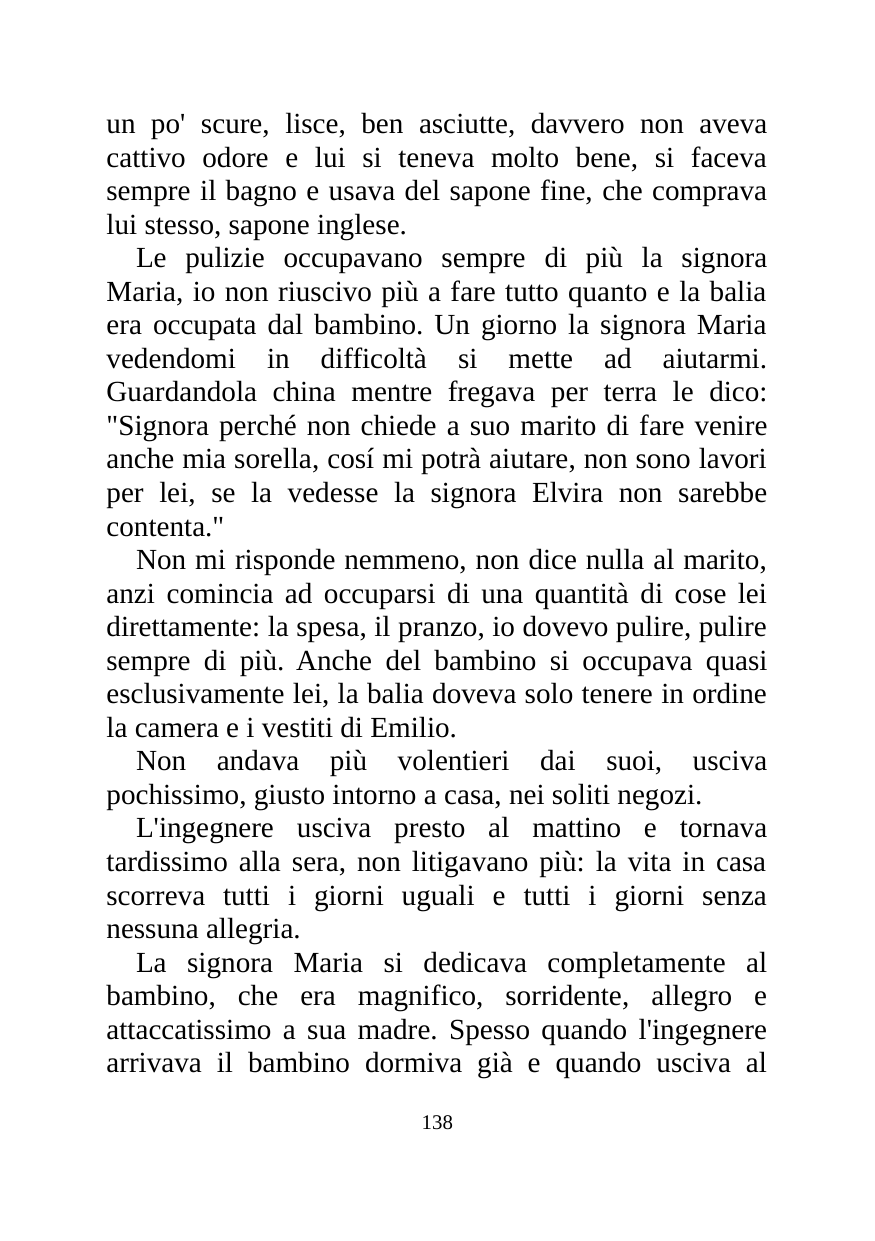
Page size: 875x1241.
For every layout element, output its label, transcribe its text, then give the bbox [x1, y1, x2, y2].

text La signora Maria si dedicava completamente al bambino, che era magnifico, sorridente, allegro e attaccatissimo a sua madre. Spesso quando l'ingegnere arrivava il bambino dormiva già e quando usciva al [106, 945, 768, 1079]
text Le pulizie occupavano sempre di più la signora Maria, io non riuscivo più a fare tutto quanto e la balia era occupata dal bambino. Un giorno la signora Maria vedendomi in difficoltà si mette ad aiutarmi. Guardandola china mentre fregava per terra le dico: "Signora perché non chiede a suo marito di fare venire anche mia sorella, cosí mi potrà aiutare, non sono lavori per lei, se la vedesse la signora Elvira non sarebbe contenta." [106, 240, 768, 542]
text un po' scure, lisce, ben asciutte, davvero non aveva cattivo odore e lui si teneva molto bene, si faceva sempre il bagno e usava del sapone fine, che comprava lui stesso, sapone inglese. [106, 106, 768, 240]
text Non andava più volentieri dai suoi, usciva pochissimo, giusto intorno a casa, nei soliti negozi. [106, 743, 768, 811]
text L'ingegnere usciva presto al mattino e tornava tardissimo alla sera, non litigavano più: la vita in casa scorreva tutti i giorni uguali e tutti i giorni senza nessuna allegria. [106, 811, 768, 945]
text Non mi risponde nemmeno, non dice nulla al marito, anzi comincia ad occuparsi di una quantità di cose lei direttamente: la spesa, il pranzo, io dovevo pulire, pulire sempre di più. Anche del bambino si occupava quasi esclusivamente lei, la balia doveva solo tenere in ordine la camera e i vestiti di Emilio. [106, 542, 768, 743]
